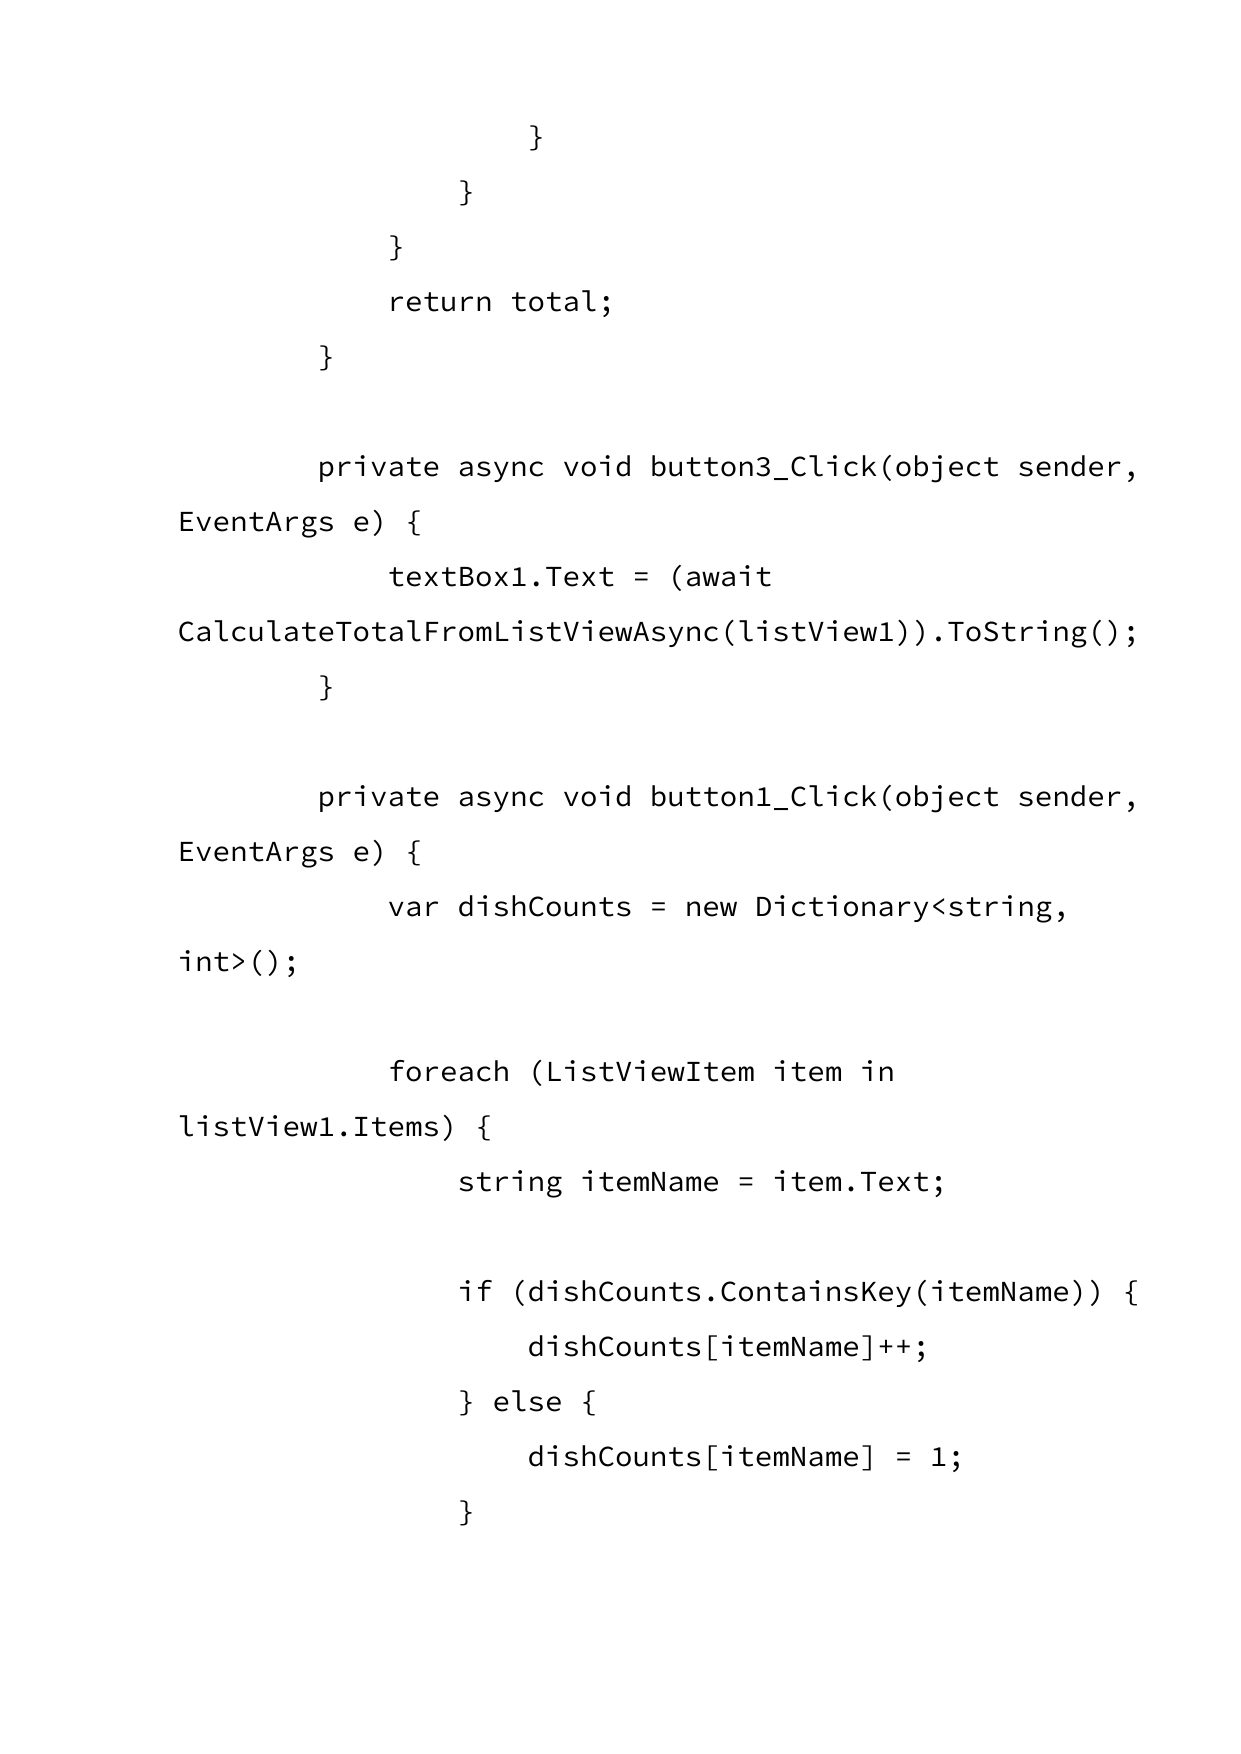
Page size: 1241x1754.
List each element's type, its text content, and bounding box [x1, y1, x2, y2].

text return total; [177, 283, 1181, 320]
text } [177, 338, 1181, 375]
text textBox1.Text = (await CalculateTotalFromListViewAsync(listView1)).ToString(); [177, 558, 1181, 650]
text private async void button1_Click(object sender, EventArgs e) { [177, 778, 1181, 870]
text dishCounts[itemName]++; [177, 1328, 1181, 1365]
text private async void button3_Click(object sender, EventArgs e) { [177, 448, 1181, 540]
text } [177, 1493, 1181, 1530]
text var dishCounts = new Dictionary<string, int>(); [177, 888, 1181, 980]
text string itemName = item.Text; [177, 1163, 1181, 1200]
text } [177, 228, 1181, 265]
text foreach (ListViewItem item in listView1.Items) { [177, 1053, 1181, 1145]
text dishCounts[itemName] = 1; [177, 1438, 1181, 1475]
text if (dishCounts.ContainsKey(itemName)) { [177, 1273, 1181, 1310]
text } else { [177, 1383, 1181, 1420]
text } [177, 668, 1181, 705]
text } [177, 118, 1181, 155]
text } [177, 173, 1181, 210]
